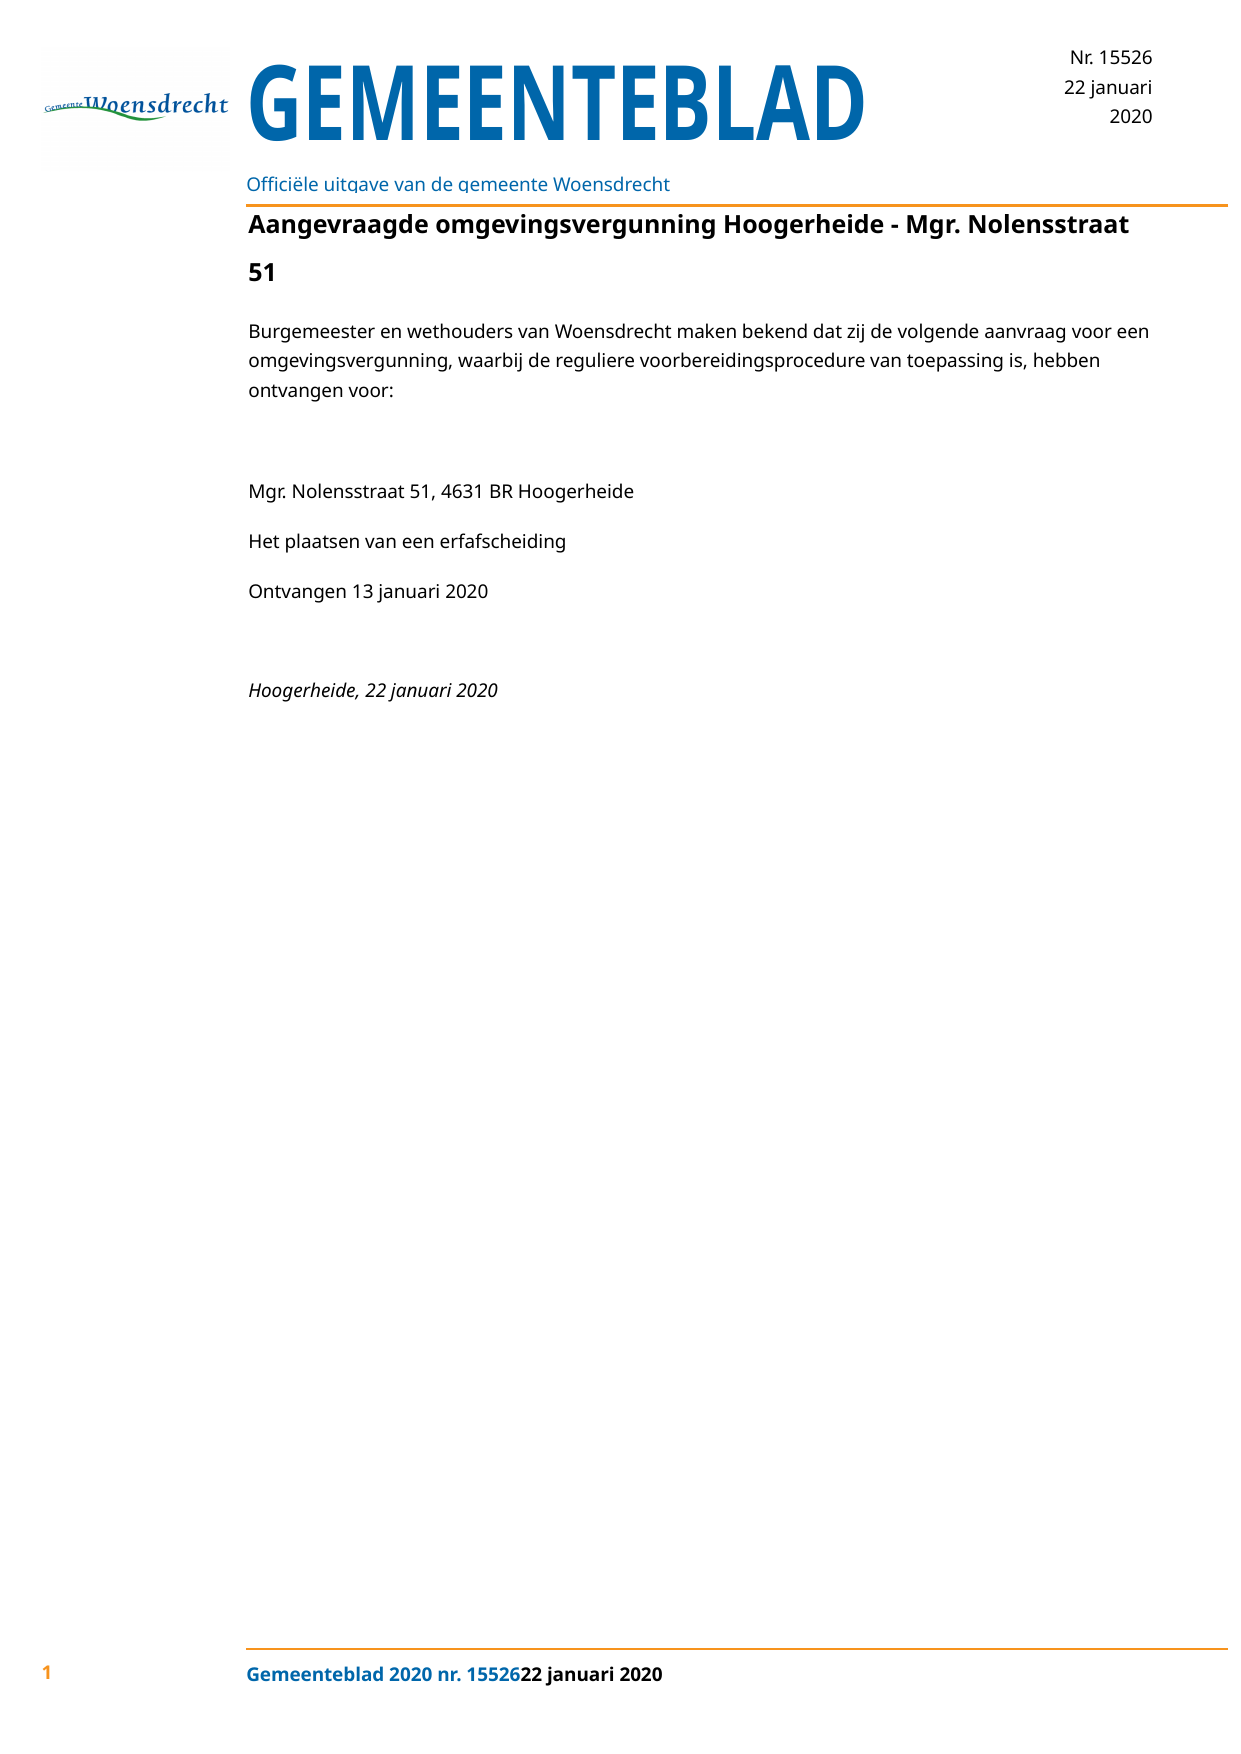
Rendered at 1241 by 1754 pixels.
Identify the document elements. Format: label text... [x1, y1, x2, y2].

picture [41, 47, 231, 172]
text Ontvangen 13 januari 2020 [248, 579, 1152, 604]
text Aangevraagde omgevingsvergunning Hoogerheide - Mgr. Nolensstraat 51 [248, 207, 1152, 288]
text Hoogerheide, 22 januari 2020 [248, 677, 1152, 703]
text Mgr. Nolensstraat 51, 4631 BR Hoogerheide [248, 478, 1152, 504]
text Het plaatsen van een erfafscheiding [248, 528, 1152, 554]
text Burgemeester en wethouders van Woensdrecht maken bekend dat zij de volgende aanvraag voor een omgevingsvergunning, waarbij de reguliere voorbereidingsprocedure van toepassing is, hebben ontvangen voor: [248, 318, 1152, 403]
